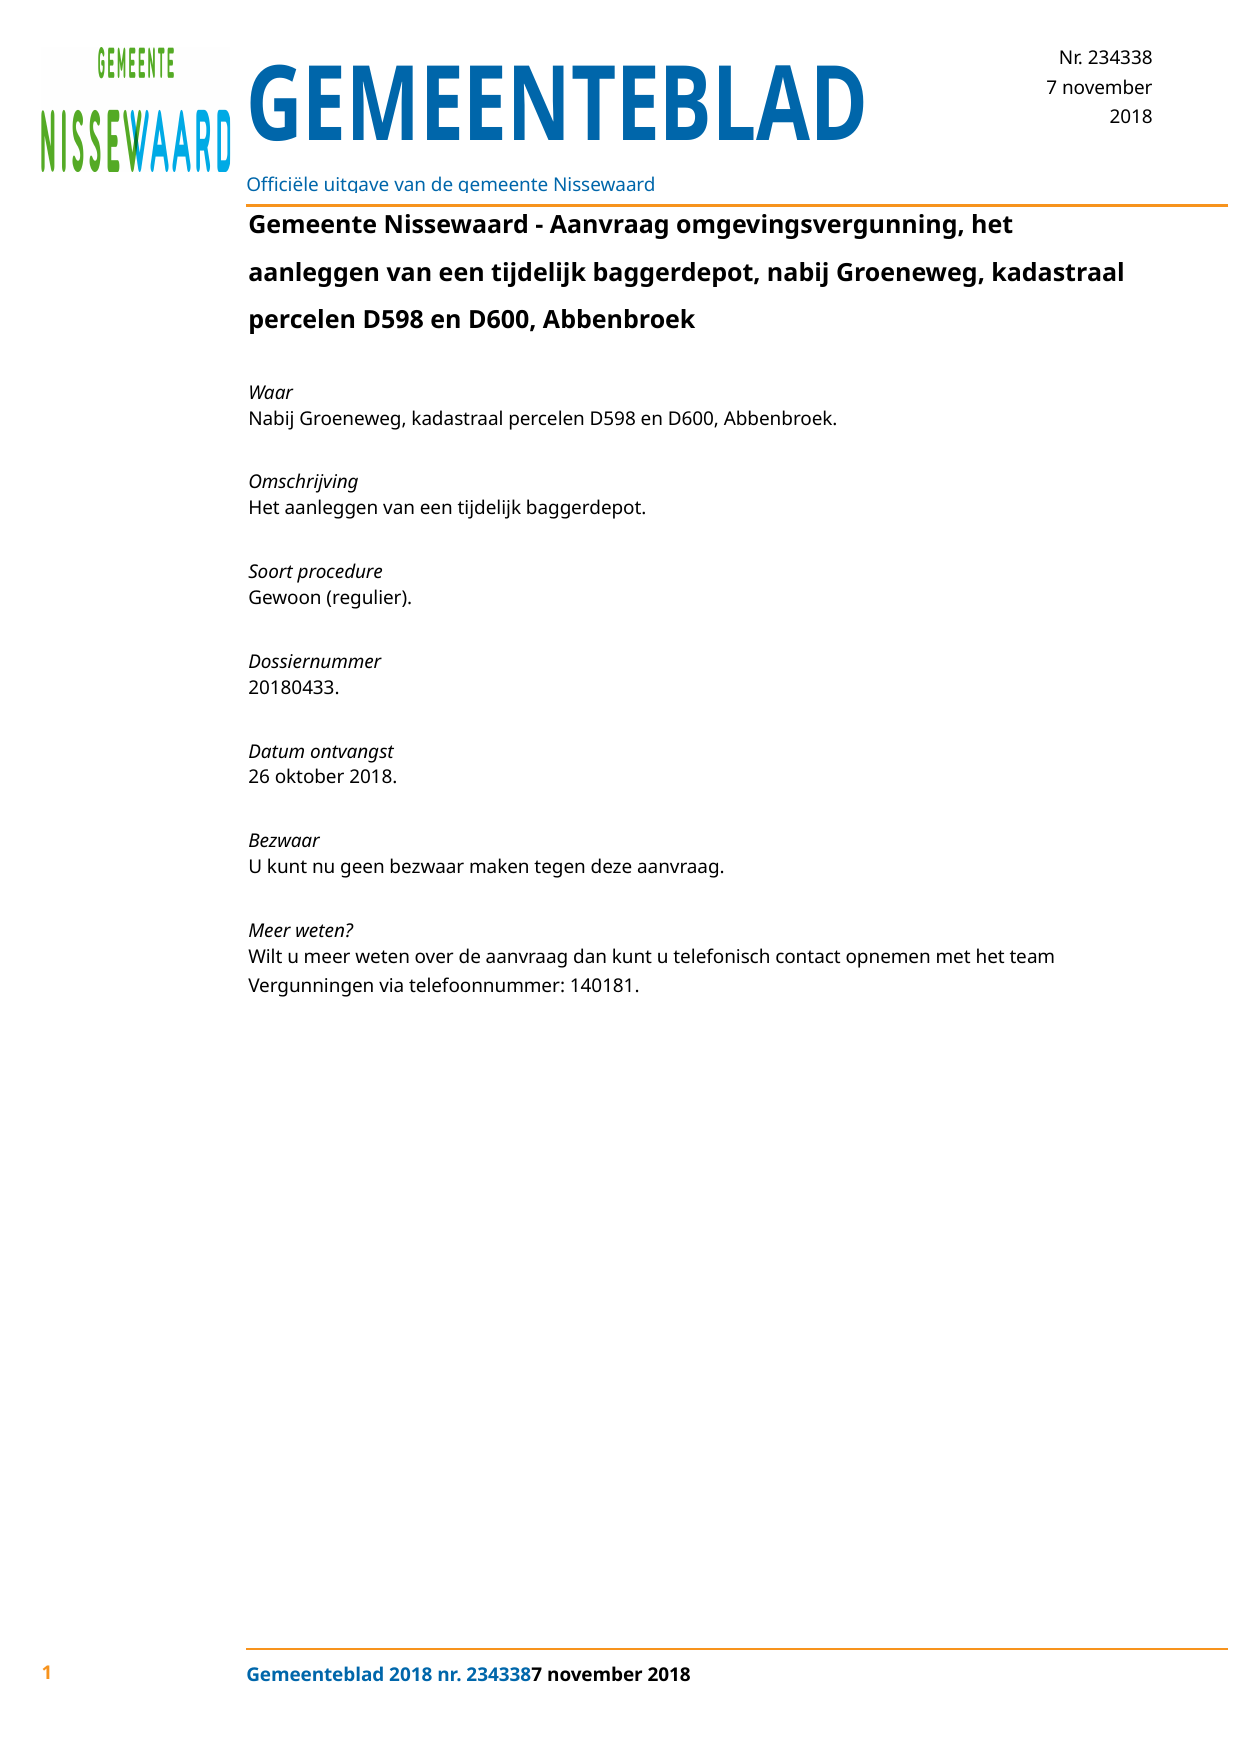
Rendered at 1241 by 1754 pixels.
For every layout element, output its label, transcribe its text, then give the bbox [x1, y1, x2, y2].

text Soort procedure [248, 558, 1152, 584]
text U kunt nu geen bezwaar maken tegen deze aanvraag. [248, 853, 1152, 879]
picture [41, 47, 231, 172]
text Nabij Groeneweg, kadastraal percelen D598 en D600, Abbenbroek. [248, 405, 1152, 431]
picture [222, 122, 227, 160]
picture [176, 157, 187, 172]
text 20180433. [248, 674, 1152, 699]
picture [200, 151, 206, 172]
text Bezwaar [248, 827, 1152, 853]
text Gewoon (regulier). [248, 584, 1152, 610]
text Datum ontvangst [248, 738, 1152, 763]
text Wilt u meer weten over de aanvraag dan kunt u telefonisch contact opnemen met het team Vergunningen via telefoonnummer: 140181. [248, 943, 1152, 998]
picture [154, 157, 165, 172]
text Gemeente Nissewaard - Aanvraag omgevingsvergunning, het aanleggen van een tijdelijk baggerdepot, nabij Groeneweg, kadastraal percelen D598 en D600, Abbenbroek [248, 207, 1152, 336]
text Het aanleggen van een tijdelijk baggerdepot. [248, 494, 1152, 520]
picture [201, 122, 206, 138]
text Dossiernummer [248, 648, 1152, 674]
text 26 oktober 2018. [248, 763, 1152, 789]
text Waar [248, 379, 1152, 405]
text Omschrijving [248, 469, 1152, 494]
text Meer weten? [248, 917, 1152, 943]
